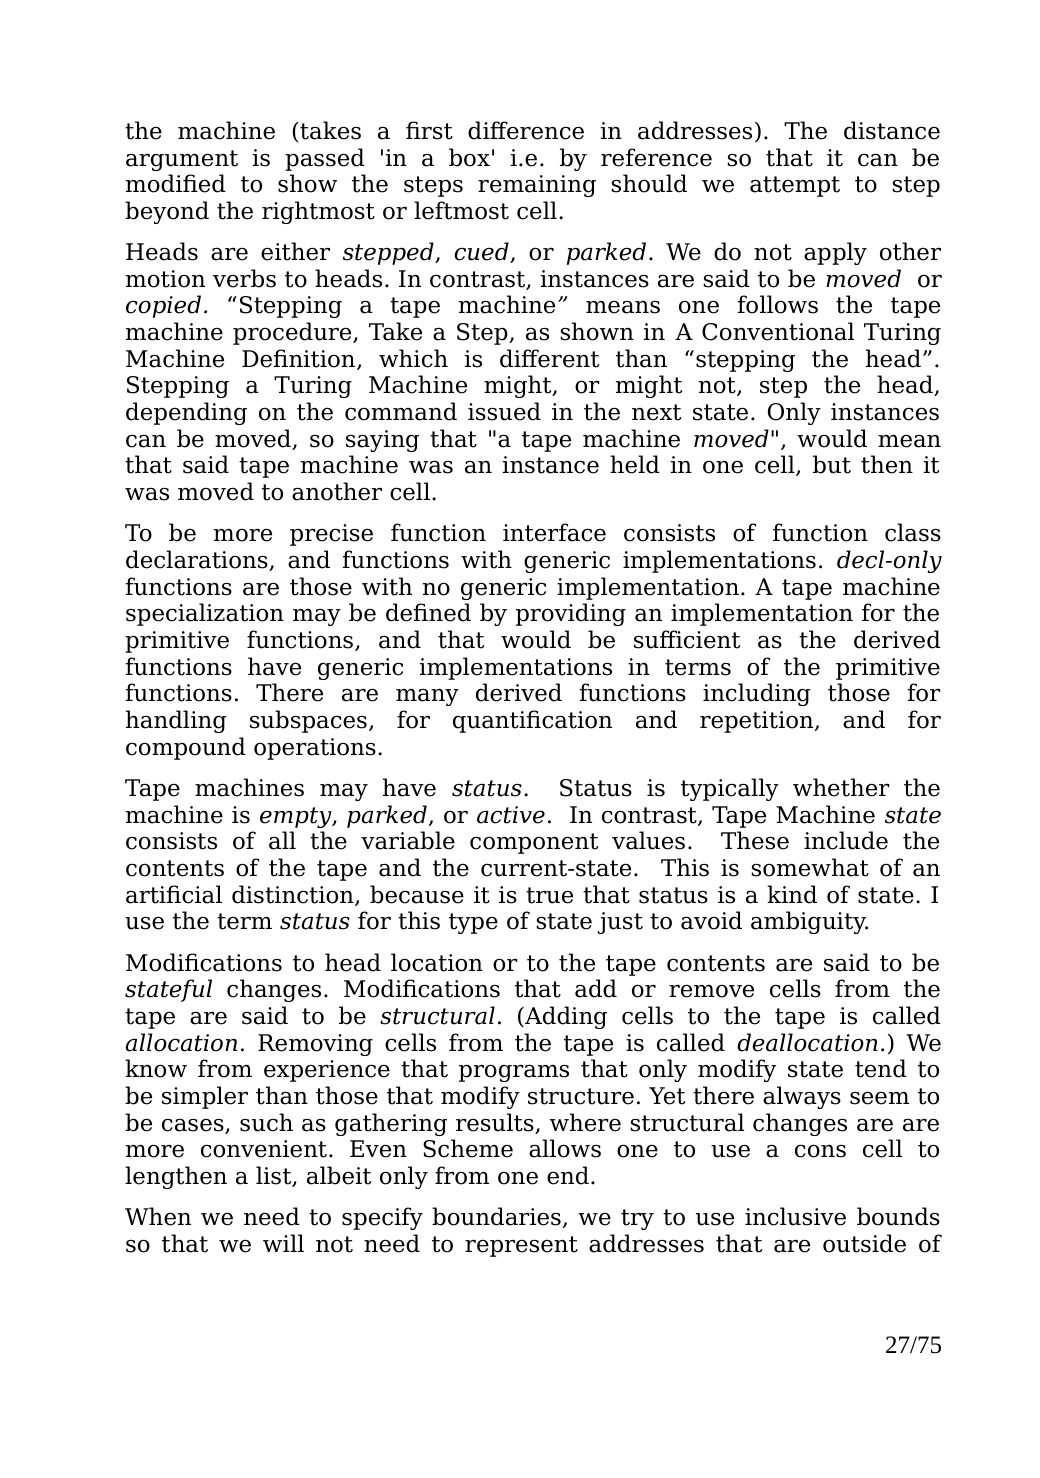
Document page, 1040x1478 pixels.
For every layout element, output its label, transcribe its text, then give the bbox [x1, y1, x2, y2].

text Modifications to head location or to the tape contents are said to be stateful changes. Modifications that add or remove cells from the tape are said to be structural. (Adding cells to the tape is called allocation. Removing cells from the tape is called deallocation.) We know from experience that programs that only modify state tend to be simpler than those that modify structure. Yet there always seem to be cases, such as gathering results, where structural changes are are more convenient. Even Scheme allows one to use a cons cell to lengthen a list, albeit only from one end. [125, 950, 942, 1190]
text When we need to specify boundaries, we try to use inclusive bounds so that we will not need to represent addresses that are outside of [125, 1204, 942, 1258]
text the machine (takes a first difference in addresses). The distance argument is passed 'in a box' i.e. by reference so that it can be modified to show the steps remaining should we attempt to step beyond the rightmost or leftmost cell. [125, 118, 942, 225]
text To be more precise function interface consists of function class declarations, and functions with generic implementations. decl-only functions are those with no generic implementation. A tape machine specialization may be defined by providing an implementation for the primitive functions, and that would be sufficient as the derived functions have generic implementations in terms of the primitive functions. There are many derived functions including those for handling subspaces, for quantification and repetition, and for compound operations. [125, 521, 942, 761]
text Heads are either stepped, cued, or parked. We do not apply other motion verbs to heads. In contrast, instances are said to be moved or copied. “Stepping a tape machine” means one follows the tape machine procedure, Take a Step, as shown in A Conventional Turing Machine Definition, which is different than “stepping the head”. Stepping a Turing Machine might, or might not, step the head, depending on the command issued in the next state. Only instances can be moved, so saying that "a tape machine moved", would mean that said tape machine was an instance held in one cell, but then it was moved to another cell. [125, 239, 942, 506]
text Tape machines may have status. Status is typically whether the machine is empty, parked, or active. In contrast, Tape Machine state consists of all the variable component values. These include the contents of the tape and the current-state. This is somewhat of an artificial distinction, because it is true that status is a kind of state. I use the term status for this type of state just to avoid ambiguity. [125, 775, 942, 935]
